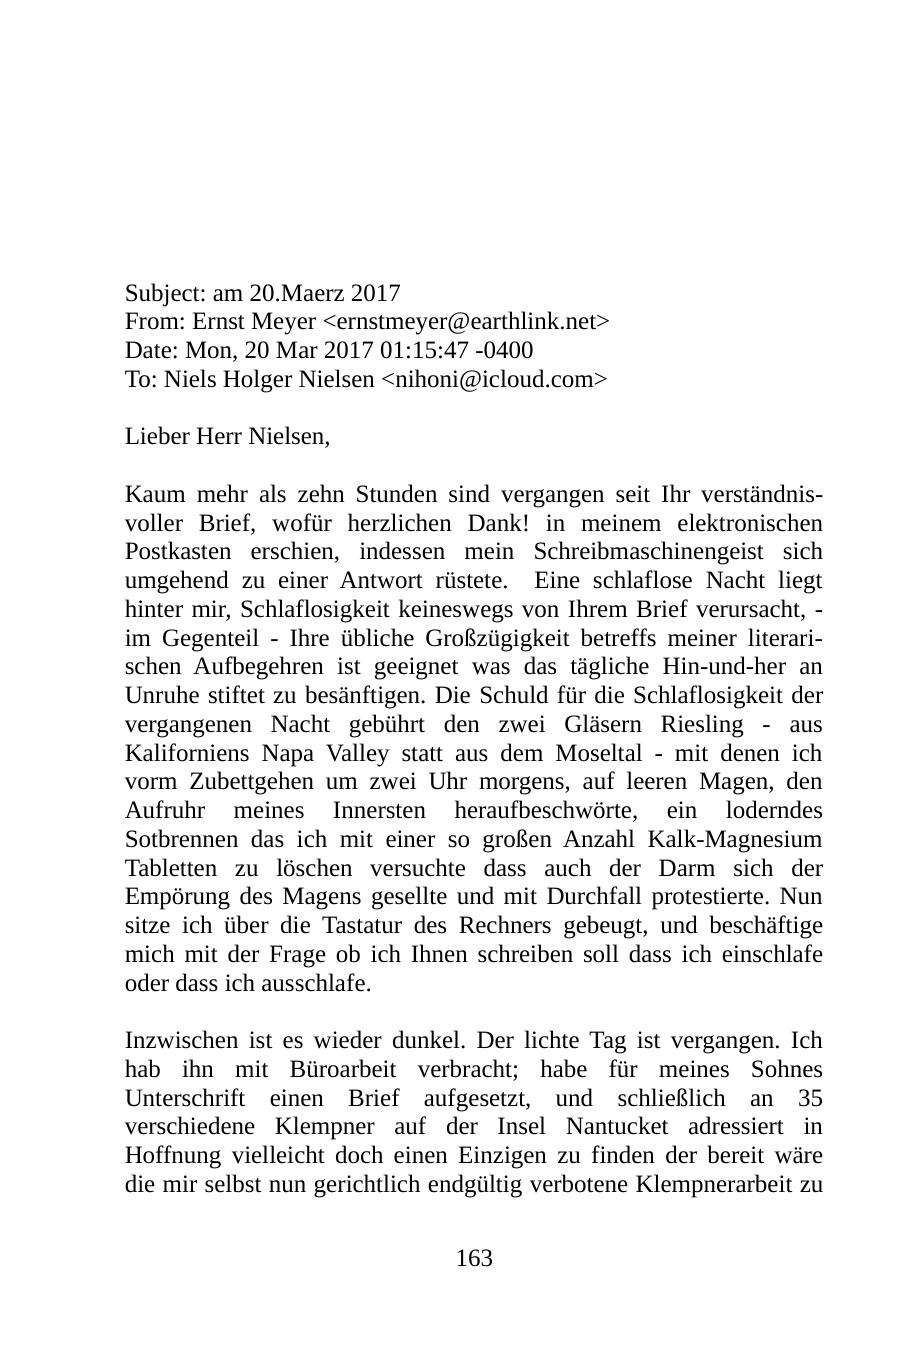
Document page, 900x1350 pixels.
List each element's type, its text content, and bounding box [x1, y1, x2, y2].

text Kaum mehr als zehn Stunden sind vergangen seit Ihr verständnis-voller Brief, wofür herzlichen Dank! in meinem elektronischen Postkasten erschien, indessen mein Schreibmaschinengeist sich umgehend zu einer Antwort rüstete. Eine schlaflose Nacht liegt hinter mir, Schlaflosigkeit keineswegs von Ihrem Brief verursacht, - im Gegenteil - Ihre übliche Großzügigkeit betreffs meiner literari-schen Aufbegehren ist geeignet was das tägliche Hin-und-her an Unruhe stiftet zu besänftigen. Die Schuld für die Schlaflosigkeit der vergangenen Nacht gebührt den zwei Gläsern Riesling - aus Kaliforniens Napa Valley statt aus dem Moseltal - mit denen ich vorm Zubettgehen um zwei Uhr morgens, auf leeren Magen, den Aufruhr meines Innersten heraufbeschwörte, ein loderndes Sotbrennen das ich mit einer so großen Anzahl Kalk-Magnesium Tabletten zu löschen versuchte dass auch der Darm sich der Empörung des Magens gesellte und mit Durchfall protestierte. Nun sitze ich über die Tastatur des Rechners gebeugt, und beschäftige mich mit der Frage ob ich Ihnen schreiben soll dass ich einschlafe oder dass ich ausschlafe. [124, 479, 823, 996]
text Inzwischen ist es wieder dunkel. Der lichte Tag ist vergangen. Ich hab ihn mit Büroarbeit verbracht; habe für meines Sohnes Unterschrift einen Brief aufgesetzt, und schließlich an 35 verschiedene Klempner auf der Insel Nantucket adressiert in Hoffnung vielleicht doch einen Einzigen zu finden der bereit wäre die mir selbst nun gerichtlich endgültig verbotene Klempnerarbeit zu [124, 1025, 823, 1198]
text Subject: am 20.Maerz 2017 [124, 278, 823, 306]
text Date: Mon, 20 Mar 2017 01:15:47 -0400 [124, 335, 823, 364]
text From: Ernst Meyer <ernstmeyer@earthlink.net> [124, 306, 823, 335]
text To: Niels Holger Nielsen <nihoni@icloud.com> [124, 364, 823, 393]
text Lieber Herr Nielsen, [124, 421, 823, 450]
